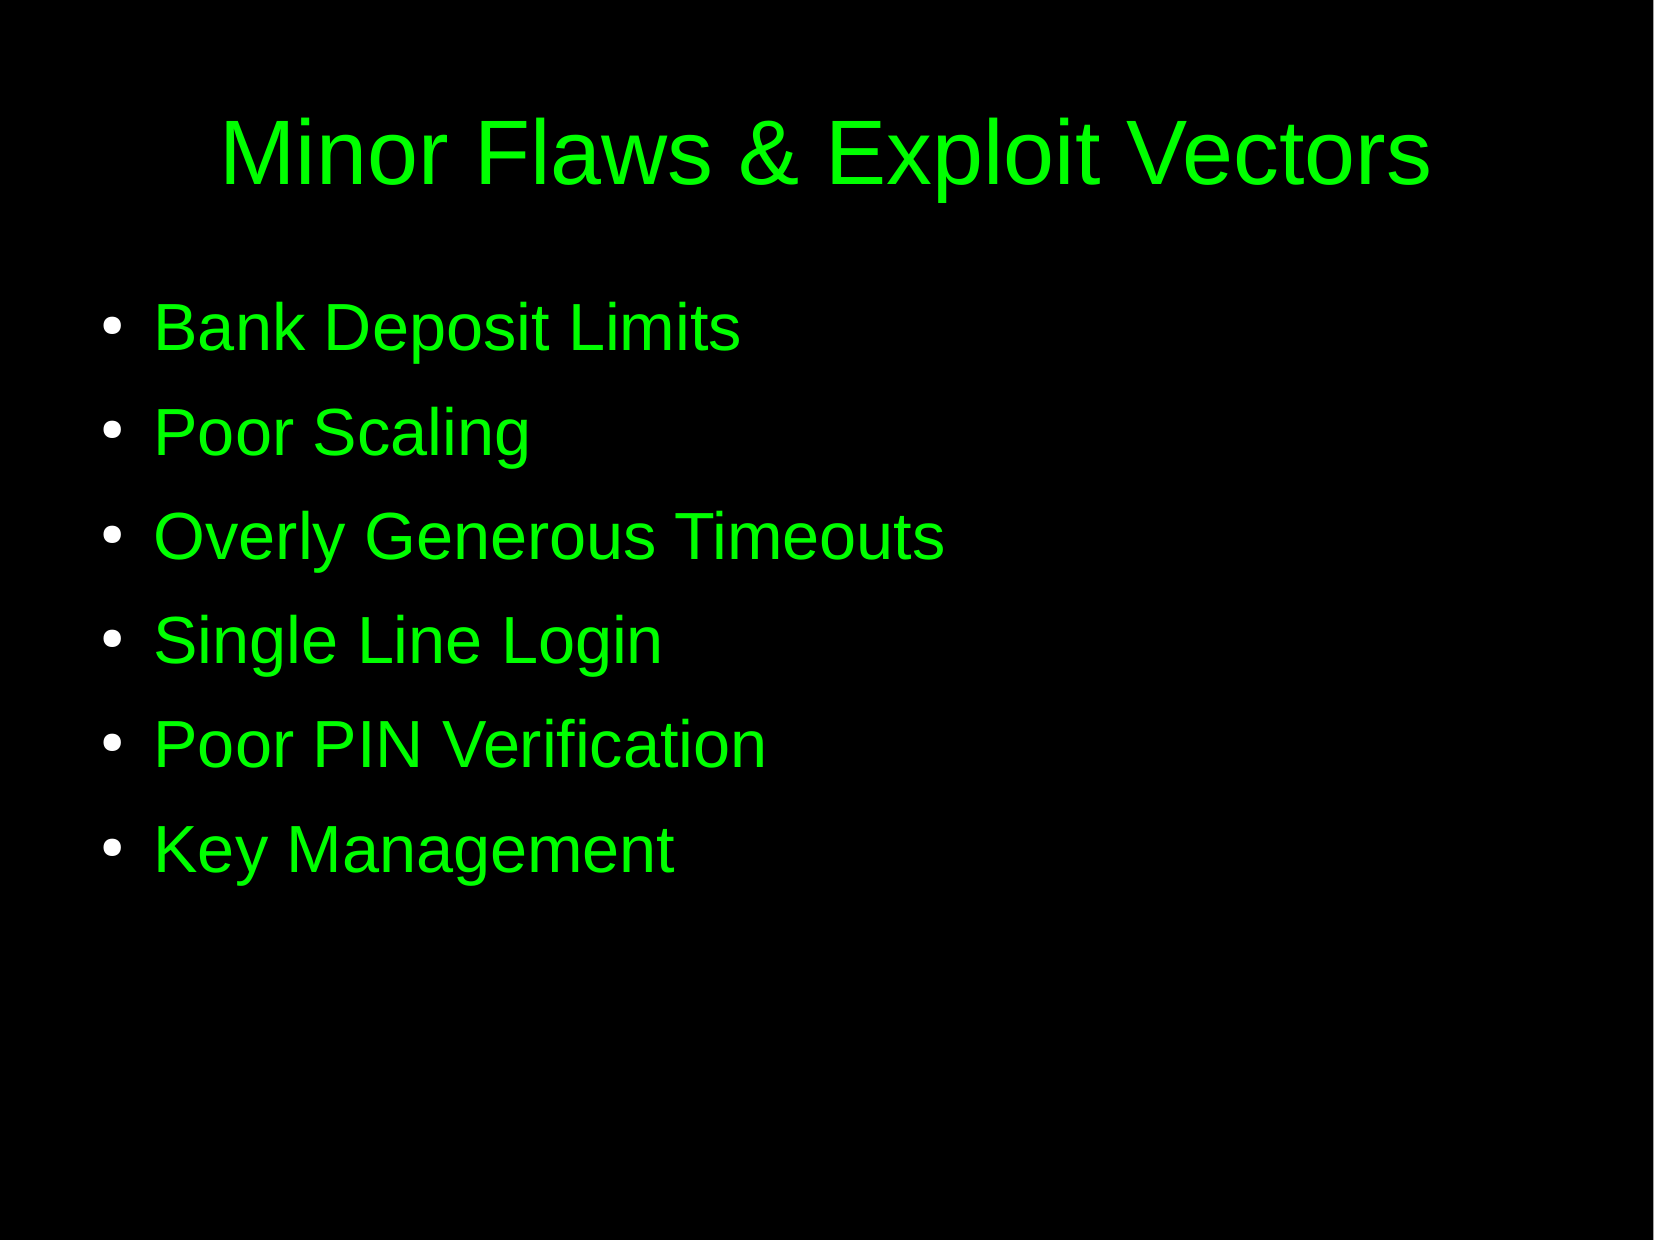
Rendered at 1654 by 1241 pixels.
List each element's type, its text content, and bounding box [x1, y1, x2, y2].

title Minor Flaws & Exploit Vectors [82, 49, 1571, 257]
list Bank Deposit Limits Poor Scaling Overly Generous Timeouts Single Line Login Poor PIN Verification Key Management [82, 290, 1538, 1010]
